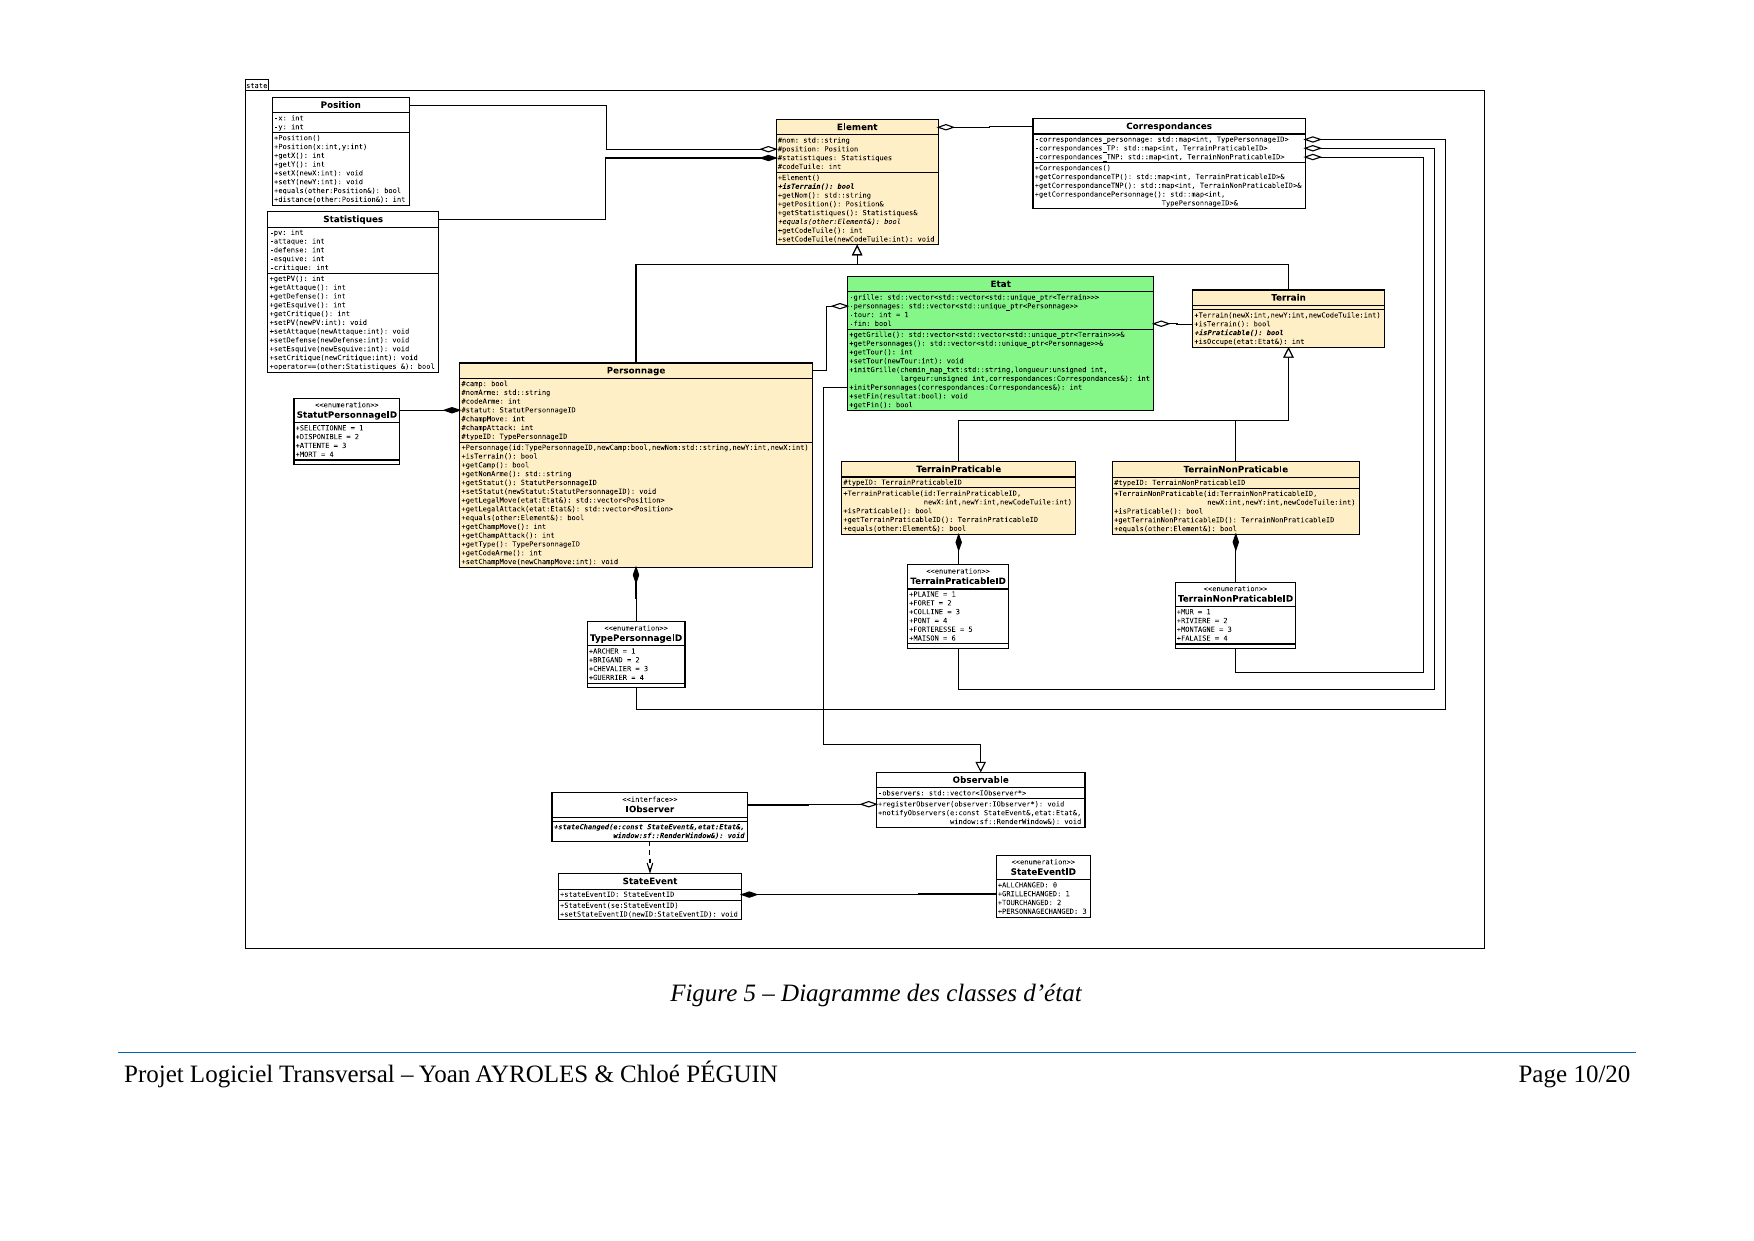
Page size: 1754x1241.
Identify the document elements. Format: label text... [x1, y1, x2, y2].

text Figure 5 – Diagramme des classes d’état [118, 978, 1636, 1007]
